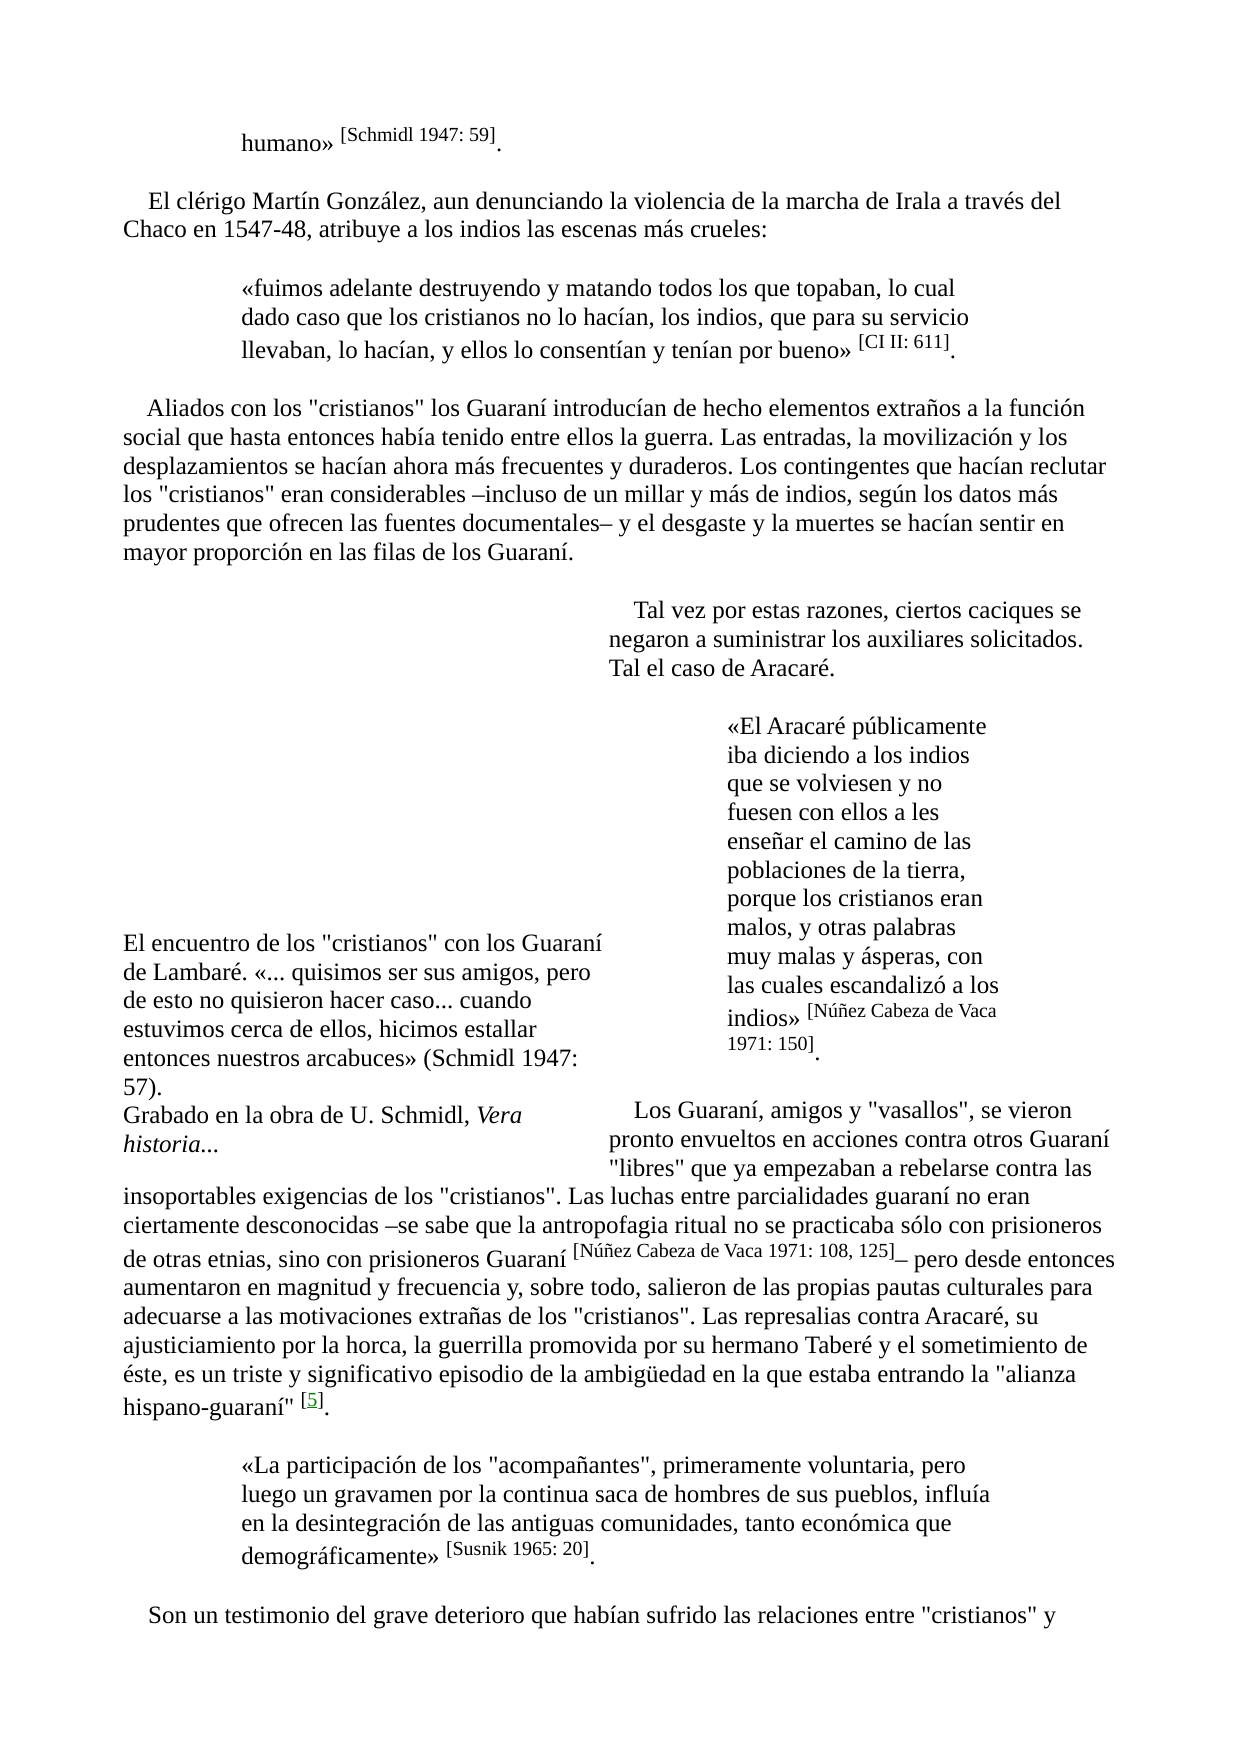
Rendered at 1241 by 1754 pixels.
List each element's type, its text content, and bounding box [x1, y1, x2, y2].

table_cell El encuentro de los "cristianos" con los Guaraní de Lambaré. «... quisimos ser sus amigos, pero de esto no quisieron hacer caso... cuando estuvimos cerca de ellos, hicimos estallar entonces nuestros arcabuces» (Schmidl 1947: 57). Grabado en la obra de U. Schmidl, Vera historia... [123, 928, 609, 1158]
table_header [123, 595, 609, 928]
table_header humano» [Schmidl 1947: 59]. El clérigo Martín González, aun denunciando la violencia de la marcha de Irala a través del Chaco en 1547-48, atribuye a los indios las escenas más crueles: «fuimos adelante destruyendo y matando todos los que topaban, lo cual dado caso que los cristianos no lo hacían, los indios, que para su servicio llevaban, lo hacían, y ellos lo consentían y tenían por bueno» [CI II: 611]. Aliados con los "cristianos" los Guaraní introducían de hecho elementos extraños a la función social que hasta entonces había tenido entre ellos la guerra. Las entradas, la movilización y los desplazamientos se hacían ahora más frecuentes y duraderos. Los contingentes que hacían reclutar los "cristianos" eran considerables –incluso de un millar y más de indios, según los datos más prudentes que ofrecen las fuentes documentales– y el desgaste y la muertes se hacían sentir en mayor proporción en las filas de los Guaraní. Tal vez por estas razones, ciertos caciques se negaron a suministrar los auxiliares solicitados. Tal el caso de Aracaré. «El Aracaré públicamente iba diciendo a los indios que se volviesen y no fuesen con ellos a les enseñar el camino de las poblaciones de la tierra, porque los cristianos eran malos, y otras palabras muy malas y ásperas, con las cuales escandalizó a los indios» [Núñez Cabeza de Vaca 1971: 150]. Los Guaraní, amigos y "vasallos", se vieron pronto envueltos en acciones contra otros Guaraní "libres" que ya empezaban a rebelarse contra las insoportables exigencias de los "cristianos". Las luchas entre parcialidades guaraní no eran ciertamente desconocidas –se sabe que la antropofagia ritual no se practicaba sólo con prisioneros de otras etnias, sino con prisioneros Guaraní [Núñez Cabeza de Vaca 1971: 108, 125]– pero desde entonces aumentaron en magnitud y frecuencia y, sobre todo, salieron de las propias pautas culturales para adecuarse a las motivaciones extrañas de los "cristianos". Las represalias contra Aracaré, su ajusticiamiento por la horca, la guerrilla promovida por su hermano Taberé y el sometimiento de éste, es un triste y significativo episodio de la ambigüedad en la que estaba entrando la "alianza hispano-guaraní" [5]. «La participación de los "acompañantes", primeramente voluntaria, pero luego un gravamen por la continua saca de hombres de sus pueblos, influía en la desintegración de las antiguas comunidades, tanto económica que demográficamente» [Susnik 1965: 20]. Son un testimonio del grave deterioro que habían sufrido las relaciones entre "cristianos" y [118, 118, 1122, 1633]
